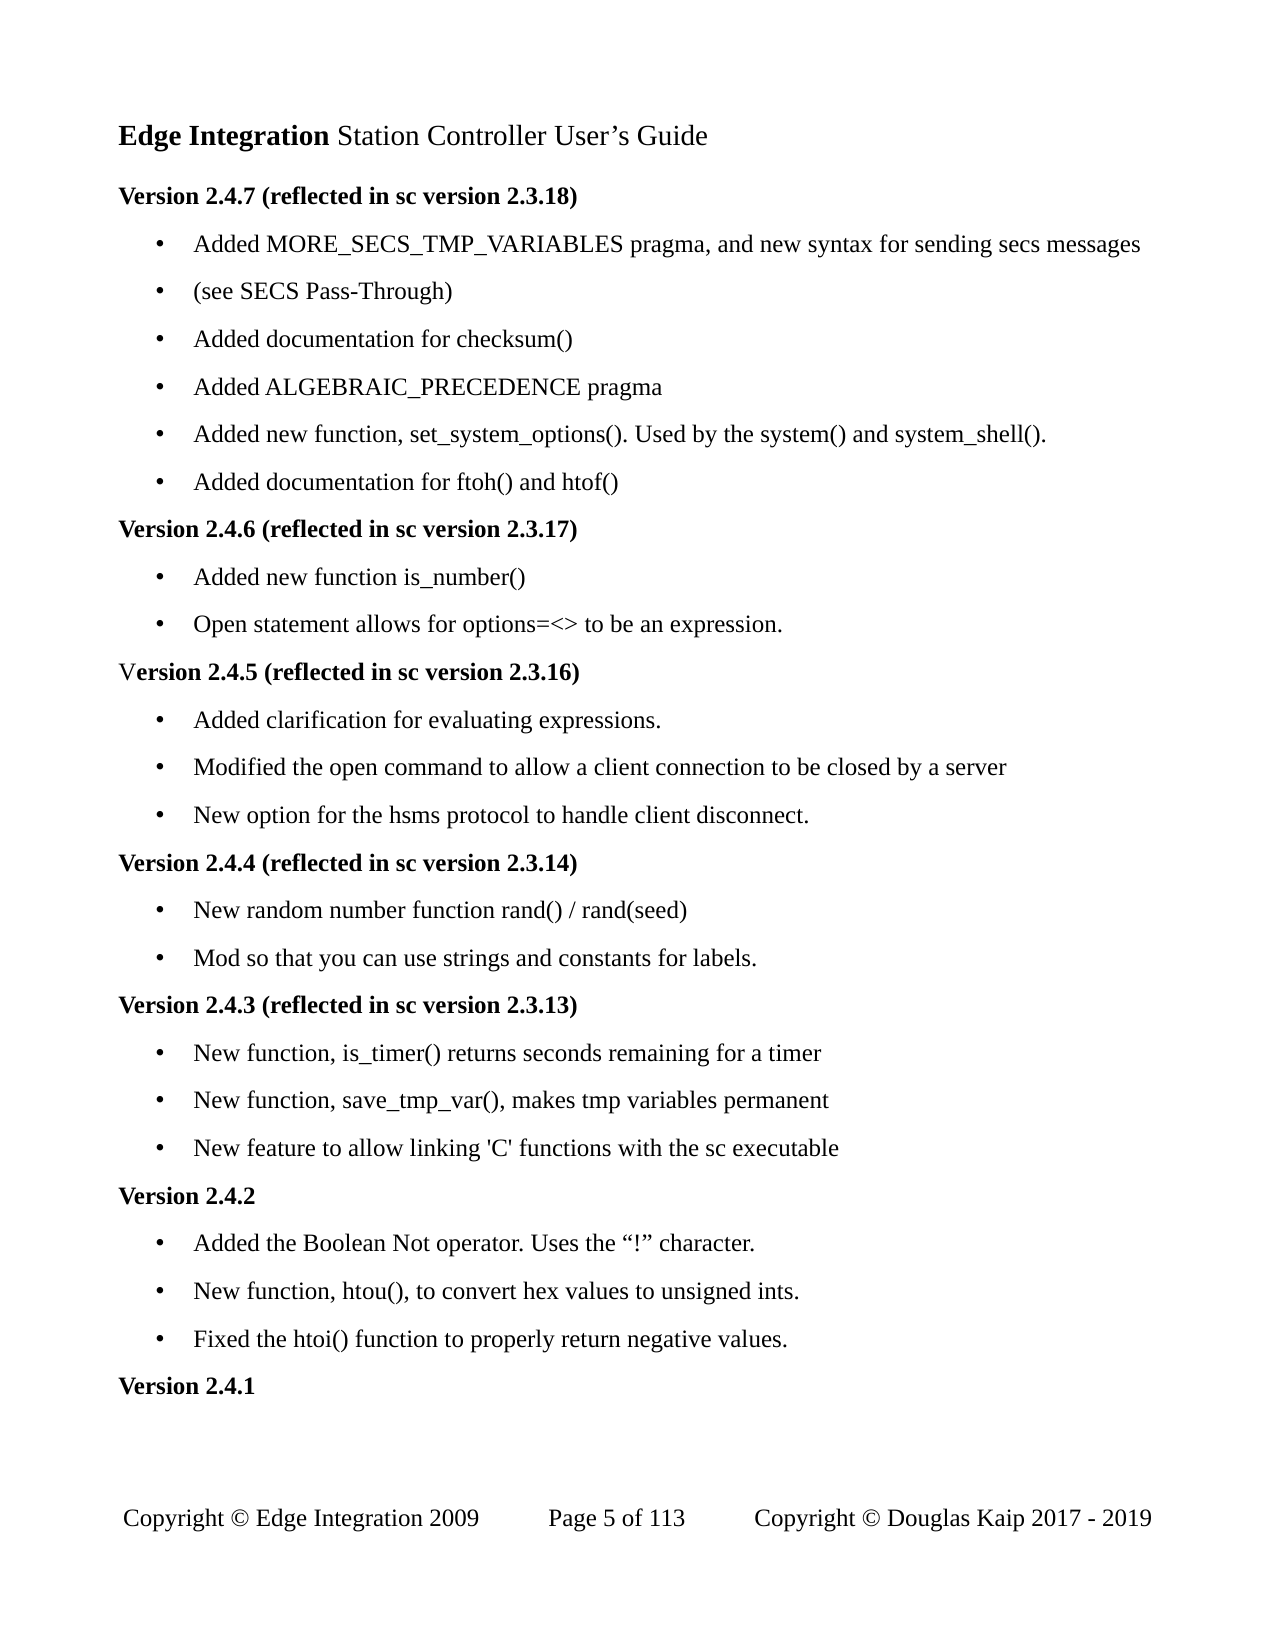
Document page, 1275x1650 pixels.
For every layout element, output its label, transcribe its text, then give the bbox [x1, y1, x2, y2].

text Version 2.4.1 [118, 1371, 1157, 1400]
list Fixed the htoi() function to properly return negative values. [156, 1324, 1157, 1352]
list New function, htou(), to convert hex values to unsigned ints. [156, 1276, 1157, 1305]
text Version 2.4.5 (reflected in sc version 2.3.16) [118, 657, 1157, 686]
list New function, is_timer() returns seconds remaining for a timer [156, 1038, 1157, 1067]
list New feature to allow linking 'C' functions with the sc executable [156, 1133, 1157, 1162]
list Added ALGEBRAIC_PRECEDENCE pragma [156, 372, 1157, 400]
text Version 2.4.7 (reflected in sc version 2.3.18) [118, 181, 1157, 210]
list Added documentation for checksum() [156, 324, 1157, 353]
text Version 2.4.3 (reflected in sc version 2.3.13) [118, 990, 1157, 1019]
list Added clarification for evaluating expressions. [156, 705, 1157, 733]
list New function, save_tmp_var(), makes tmp variables permanent [156, 1086, 1157, 1114]
list (see SECS Pass-Through) [156, 276, 1157, 305]
text Version 2.4.4 (reflected in sc version 2.3.14) [118, 848, 1157, 876]
list Mod so that you can use strings and constants for labels. [156, 943, 1157, 972]
list Added MORE_SECS_TMP_VARIABLES pragma, and new syntax for sending secs messages [156, 229, 1157, 257]
list New option for the hsms protocol to handle client disconnect. [156, 800, 1157, 829]
list Added new function, set_system_options(). Used by the system() and system_shell(). [156, 419, 1157, 448]
text Version 2.4.6 (reflected in sc version 2.3.17) [118, 514, 1157, 543]
list Added new function is_number() [156, 562, 1157, 591]
list Open statement allows for options=<> to be an expression. [156, 609, 1157, 638]
list Added documentation for ftoh() and htof() [156, 467, 1157, 496]
text Version 2.4.2 [118, 1181, 1157, 1209]
list Modified the open command to allow a client connection to be closed by a server [156, 752, 1157, 781]
list New random number function rand() / rand(seed) [156, 895, 1157, 924]
list Added the Boolean Not operator. Uses the “!” character. [156, 1228, 1157, 1257]
